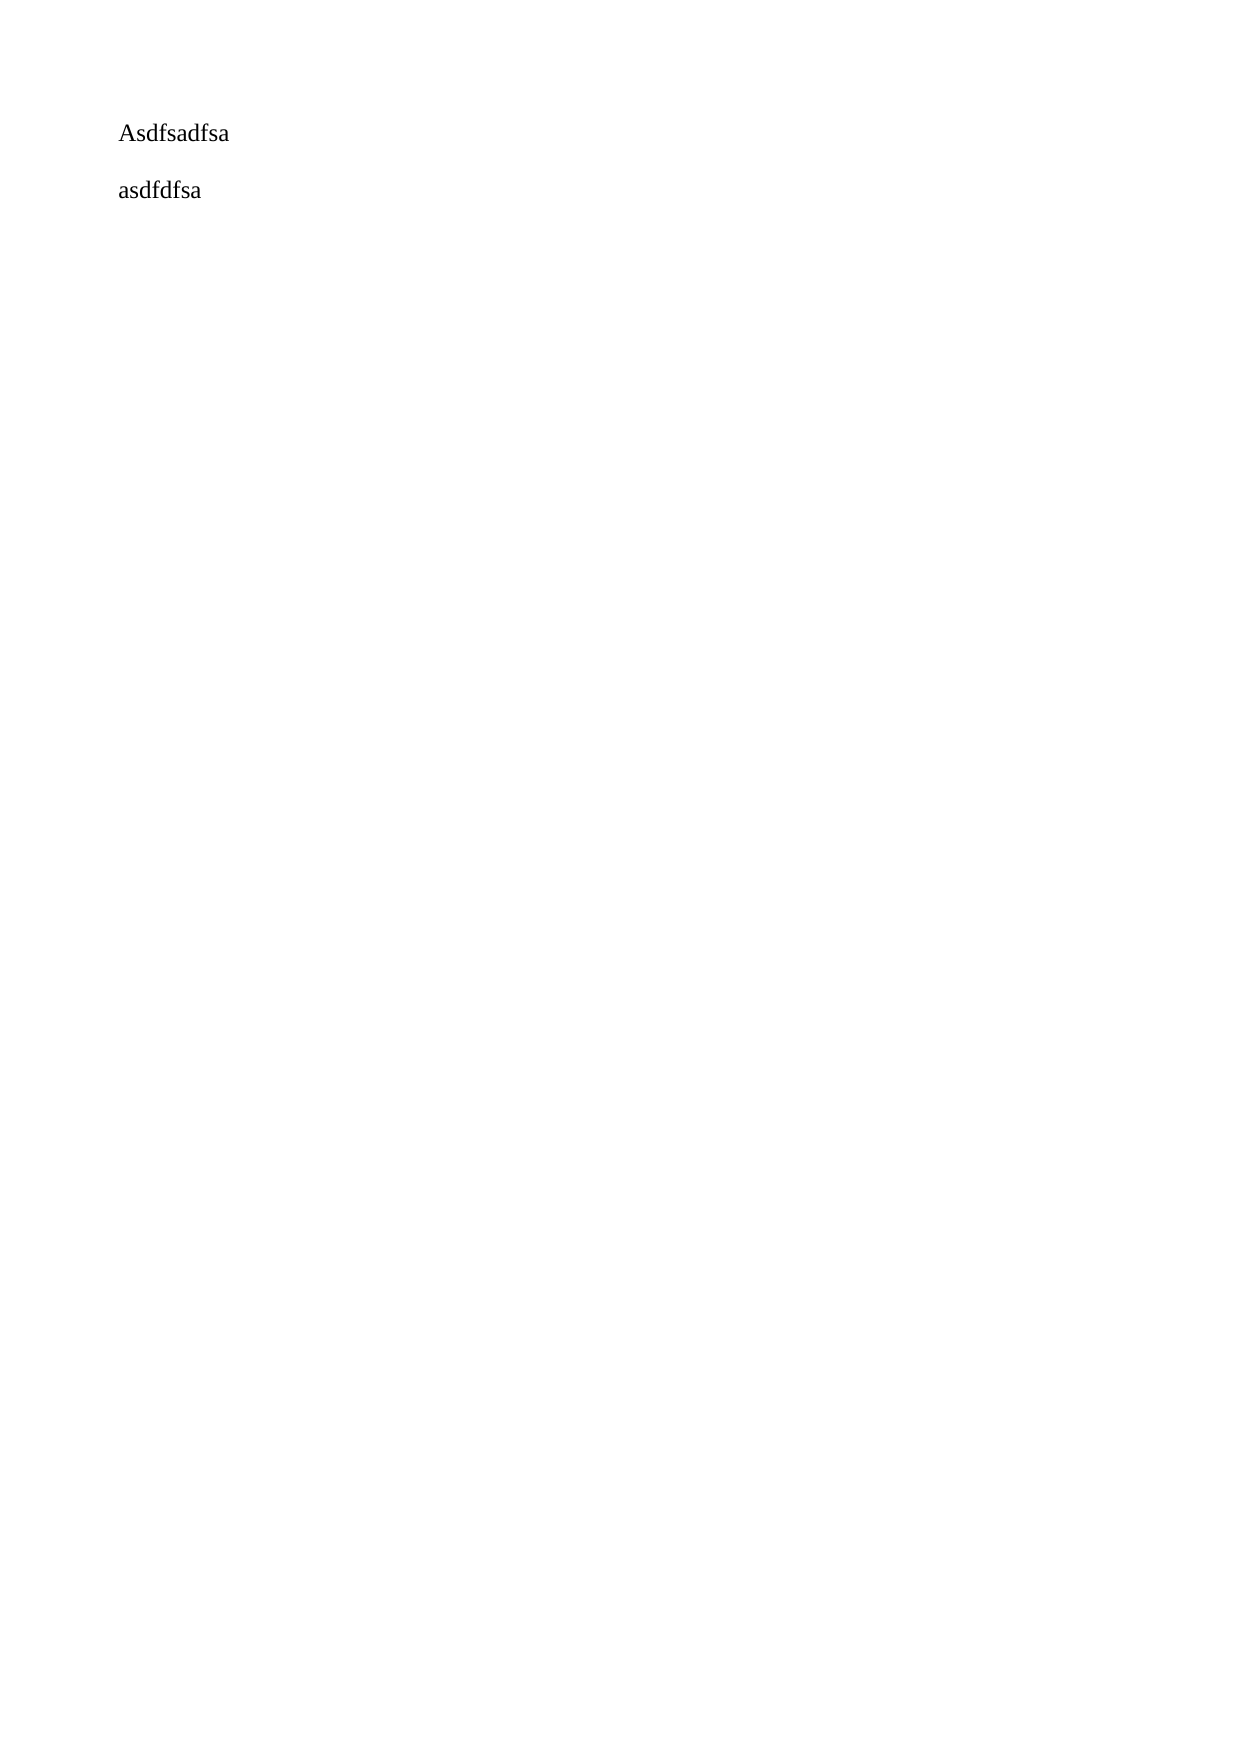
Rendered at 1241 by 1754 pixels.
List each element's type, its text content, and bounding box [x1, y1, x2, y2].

text Asdfsadfsa [118, 118, 1122, 147]
text asdfdfsa [118, 176, 1122, 204]
